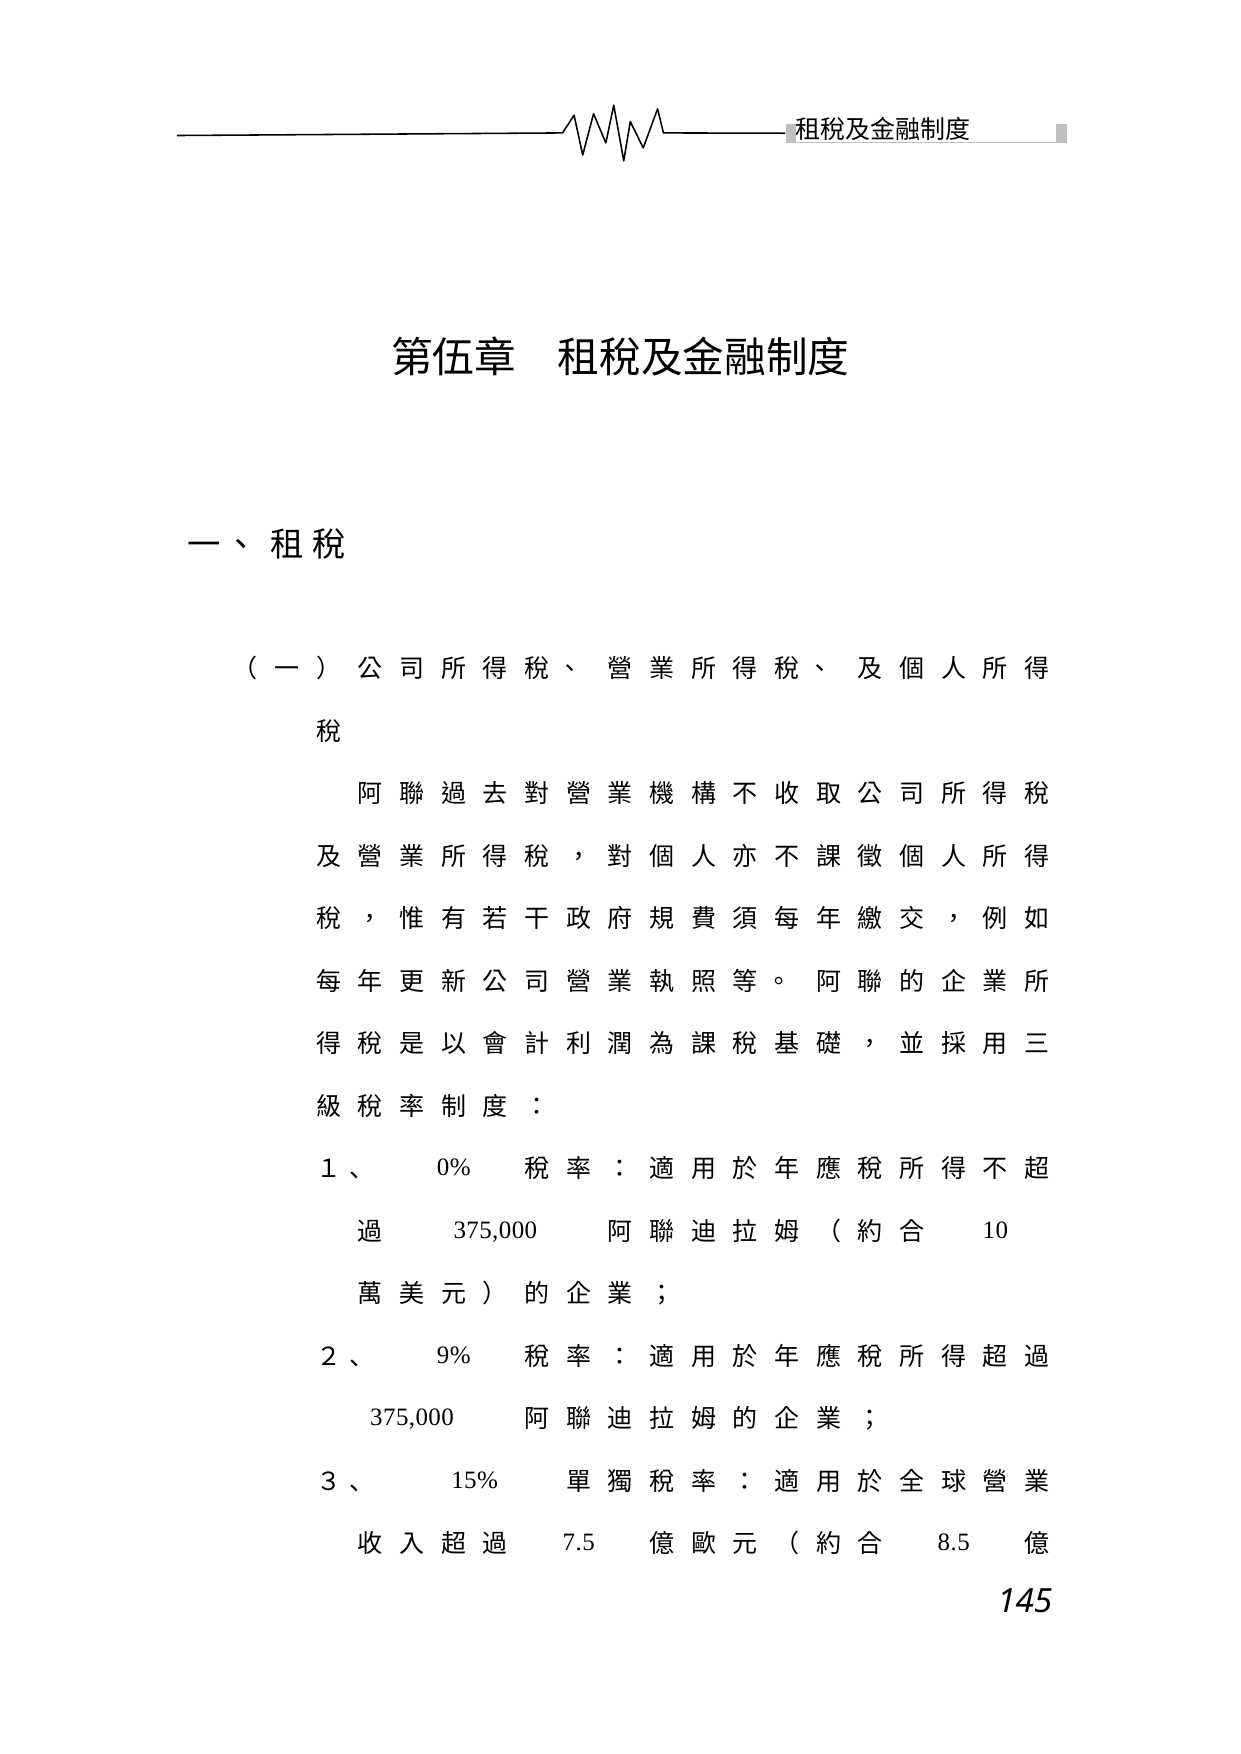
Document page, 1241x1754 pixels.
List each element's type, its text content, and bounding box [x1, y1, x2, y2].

text （一）公司所得稅、營業所得稅、及個人所得稅 [207, 625, 1058, 750]
text 一、租稅 [183, 500, 1058, 563]
text ２、9%稅率：適用於年應稅所得超過375,000阿聯迪拉姆的企業； [281, 1313, 1058, 1438]
text ３、15%單獨稅率：適用於全球營業收入超過7.5億歐元（約合8.5億 [281, 1438, 1058, 1563]
text １、0%稅率：適用於年應稅所得不超過375,000阿聯迪拉姆（約合10萬美元）的企業； [281, 1125, 1058, 1313]
text 第伍章 租稅及金融制度 [183, 313, 1058, 375]
text 阿聯過去對營業機構不收取公司所得稅及營業所得稅，對個人亦不課徵個人所得稅，惟有若干政府規費須每年繳交，例如每年更新公司營業執照等。阿聯的企業所得稅是以會計利潤為課稅基礎，並採用三級稅率制度： [281, 750, 1058, 1125]
